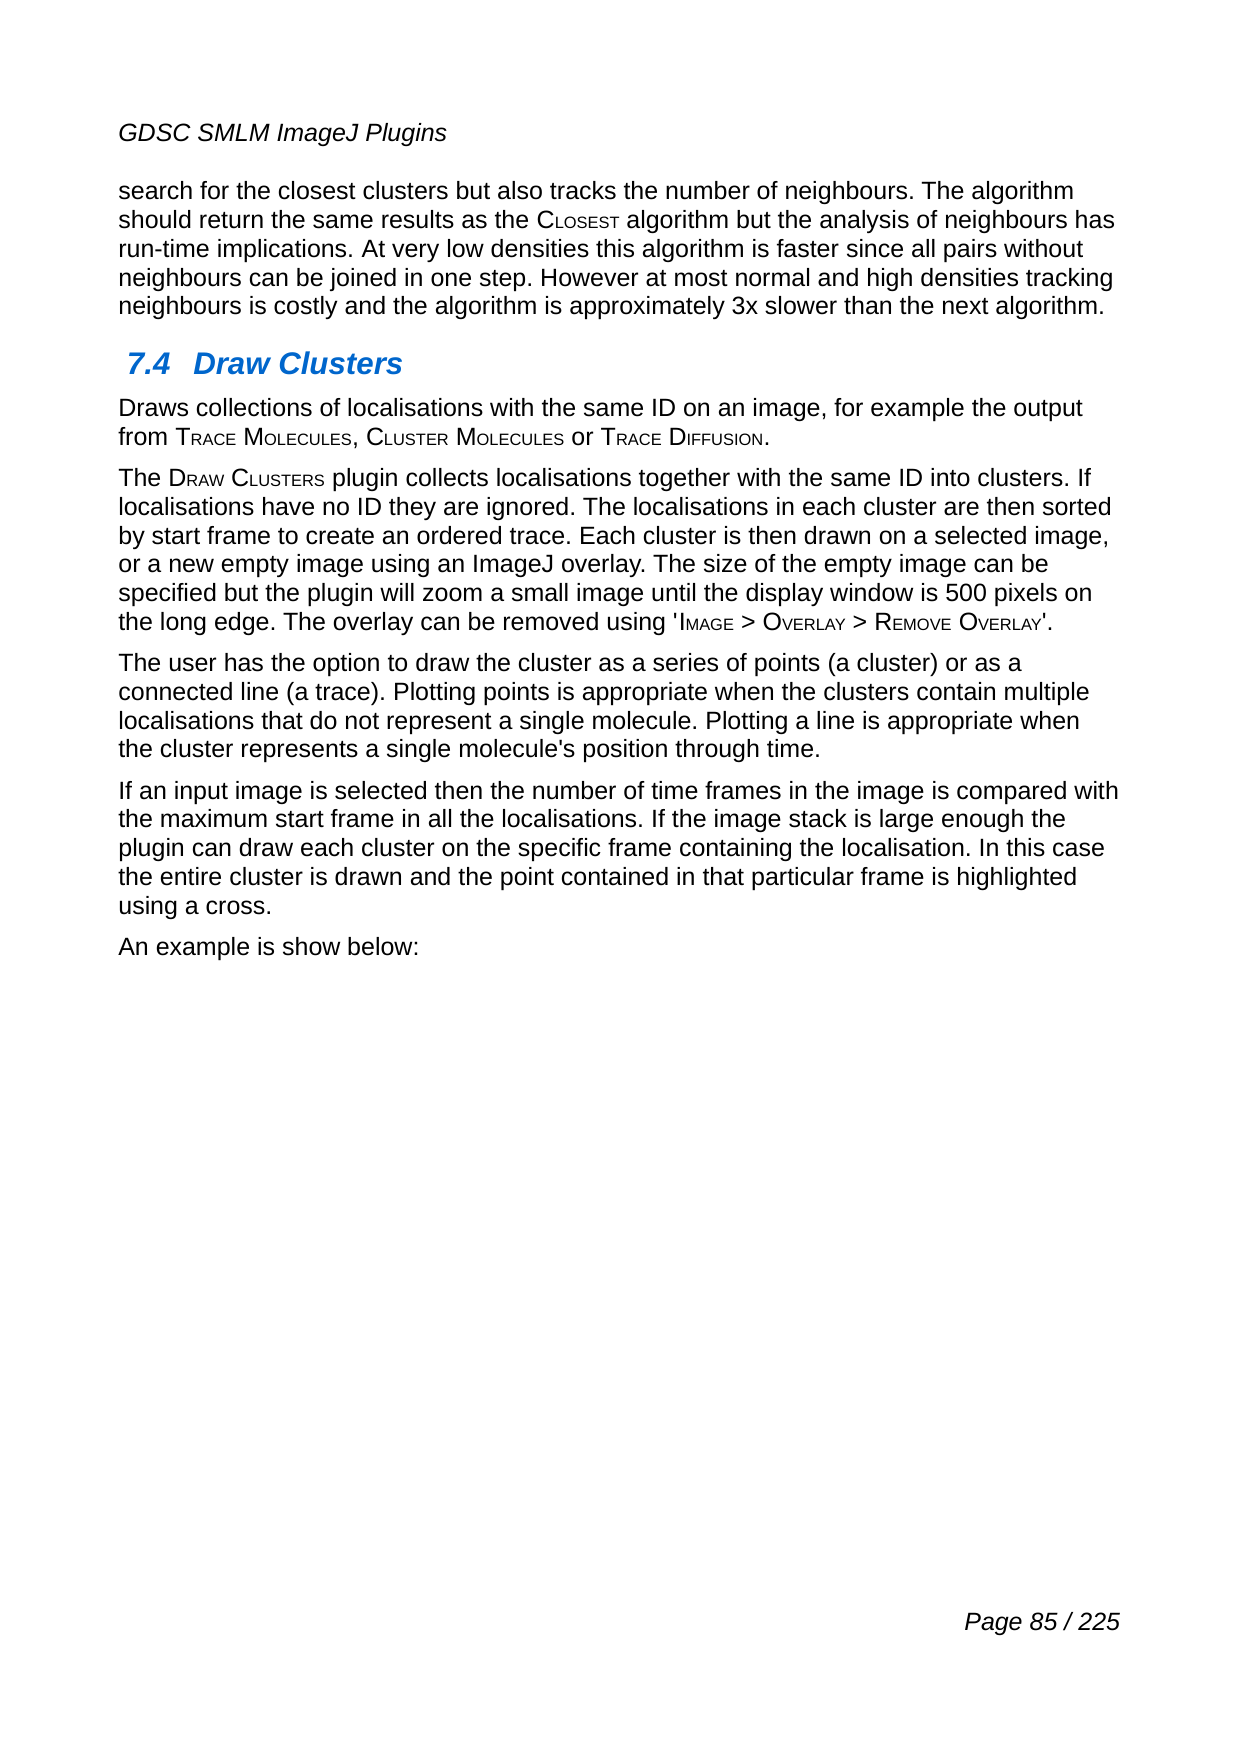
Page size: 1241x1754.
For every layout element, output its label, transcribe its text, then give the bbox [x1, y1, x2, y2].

text The user has the option to draw the cluster as a series of points (a cluster) or as a connected line (a trace). Plotting points is appropriate when the clusters contain multiple localisations that do not represent a single molecule. Plotting a line is appropriate when the cluster represents a single molecule's position through time. [118, 648, 1122, 763]
text Draws collections of localisations with the same ID on an image, for example the output from Trace Molecules, Cluster Molecules or Trace Diffusion. [118, 393, 1122, 451]
text search for the closest clusters but also tracks the number of neighbours. The algorithm should return the same results as the Closest algorithm but the analysis of neighbours has run-time implications. At very low densities this algorithm is faster since all pairs without neighbours can be joined in one step. However at most normal and high densities tracking neighbours is costly and the algorithm is approximately 3x slower than the next algorithm. [118, 176, 1122, 320]
text An example is show below: [118, 932, 1122, 961]
subtitle Draw Clusters [118, 345, 1122, 381]
text The Draw Clusters plugin collects localisations together with the same ID into clusters. If localisations have no ID they are ignored. The localisations in each cluster are then sorted by start frame to create an ordered trace. Each cluster is then drawn on a selected image, or a new empty image using an ImageJ overlay. The size of the empty image can be specified but the plugin will zoom a small image until the display window is 500 pixels on the long edge. The overlay can be removed using 'Image > Overlay > Remove Overlay'. [118, 463, 1122, 636]
text If an input image is selected then the number of time frames in the image is compared with the maximum start frame in all the localisations. If the image stack is large enough the plugin can draw each cluster on the specific frame containing the localisation. In this case the entire cluster is drawn and the point contained in that particular frame is highlighted using a cross. [118, 776, 1122, 919]
